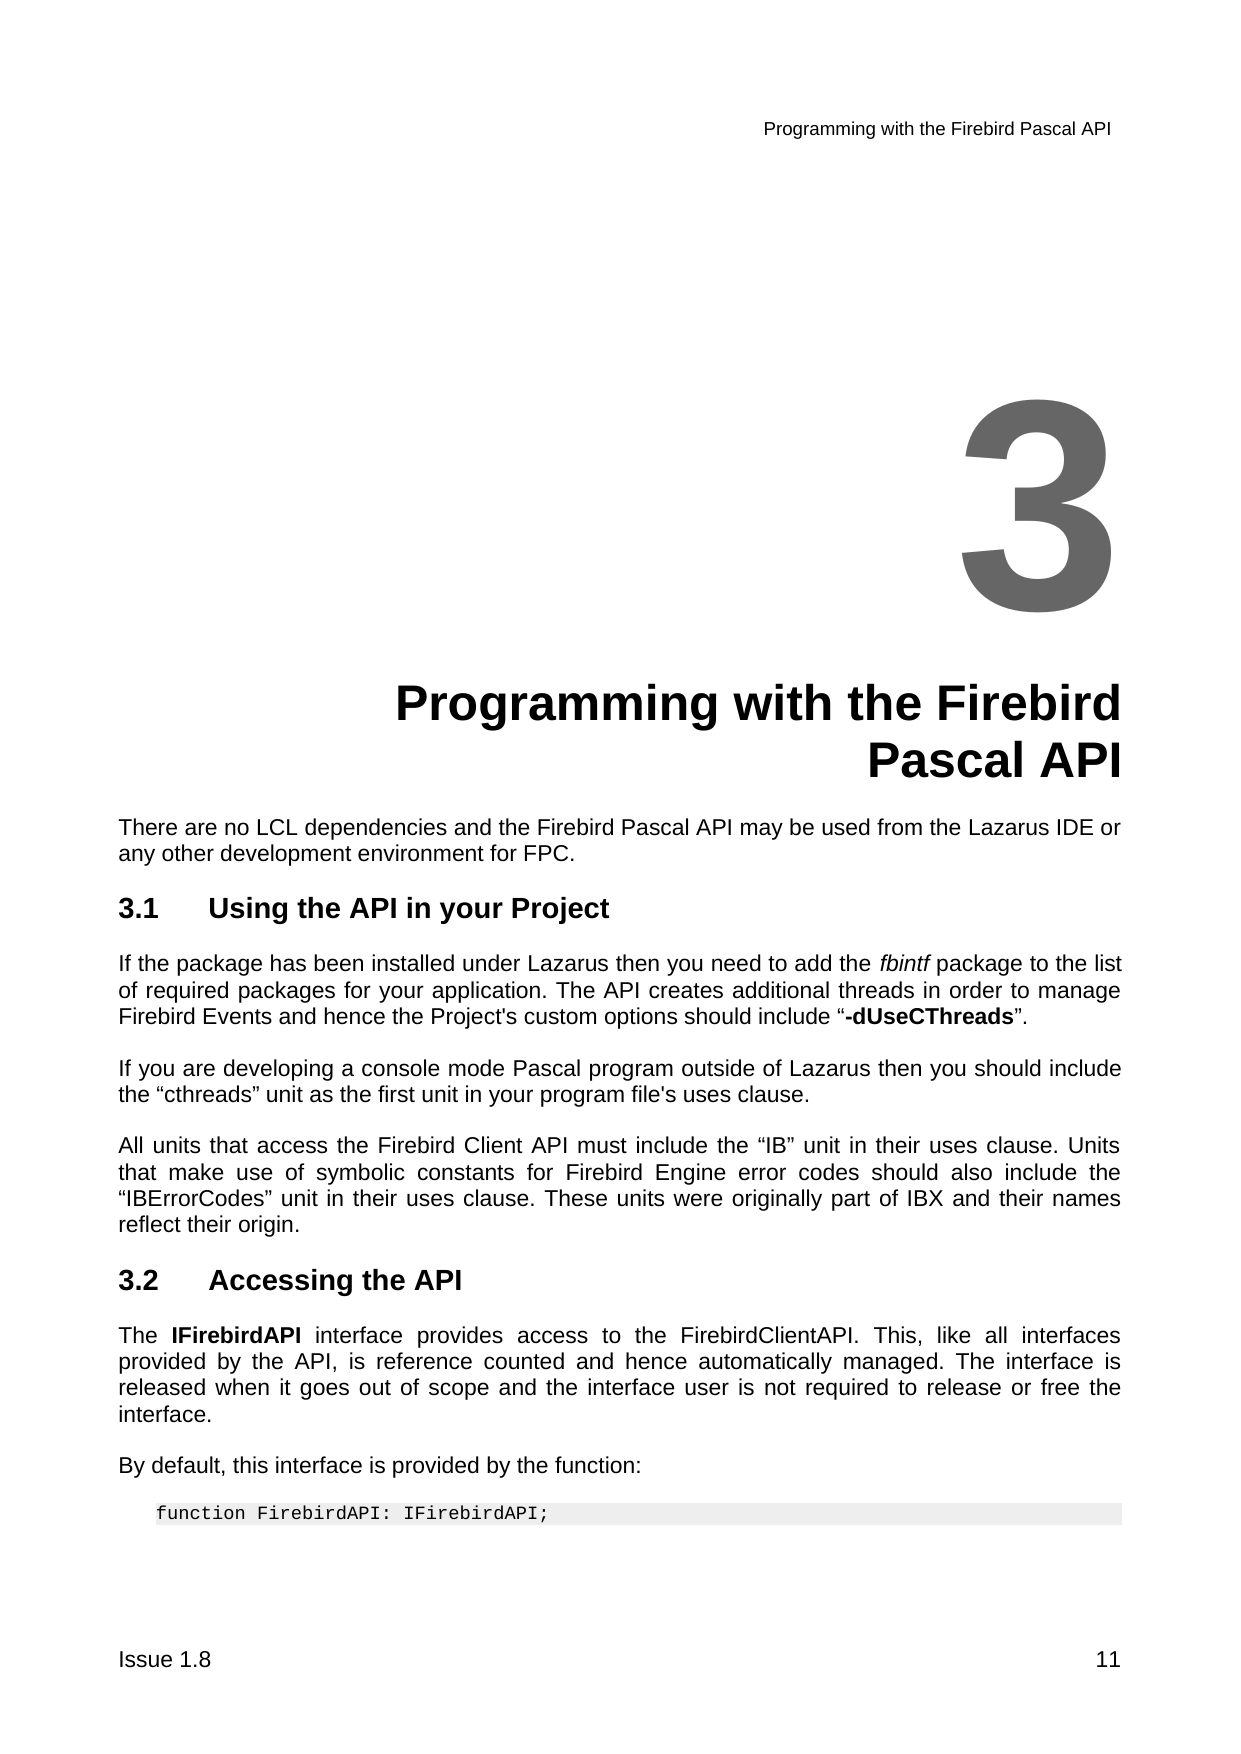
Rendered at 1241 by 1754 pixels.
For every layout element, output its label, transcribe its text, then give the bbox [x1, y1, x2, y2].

text function FirebirdAPI: IFirebirdAPI; [156, 1503, 1122, 1525]
text By default, this interface is provided by the function: [118, 1452, 1122, 1478]
text All units that access the Firebird Client API must include the “IB” unit in their uses clause. Units that make use of symbolic constants for Firebird Engine error codes should also include the “IBErrorCodes” unit in their uses clause. These units were originally part of IBX and their names reflect their origin. [118, 1132, 1122, 1238]
subtitle Accessing the API [118, 1263, 1122, 1296]
subtitle Programming with the Firebird Pascal API [81, 328, 1122, 788]
text The IFirebirdAPI interface provides access to the FirebirdClientAPI. This, like all interfaces provided by the API, is reference counted and hence automatically managed. The interface is released when it goes out of scope and the interface user is not required to release or free the interface. [118, 1322, 1122, 1427]
subtitle Using the API in your Project [118, 891, 1122, 925]
text If you are developing a console mode Pascal program outside of Lazarus then you should include the “cthreads” unit as the first unit in your program file's uses clause. [118, 1054, 1122, 1107]
text There are no LCL dependencies and the Firebird Pascal API may be used from the Lazarus IDE or any other development environment for FPC. [118, 814, 1122, 866]
text If the package has been installed under Lazarus then you need to add the fbintf package to the list of required packages for your application. The API creates additional threads in order to manage Firebird Events and hence the Project's custom options should include “-dUseCThreads”. [118, 950, 1122, 1029]
